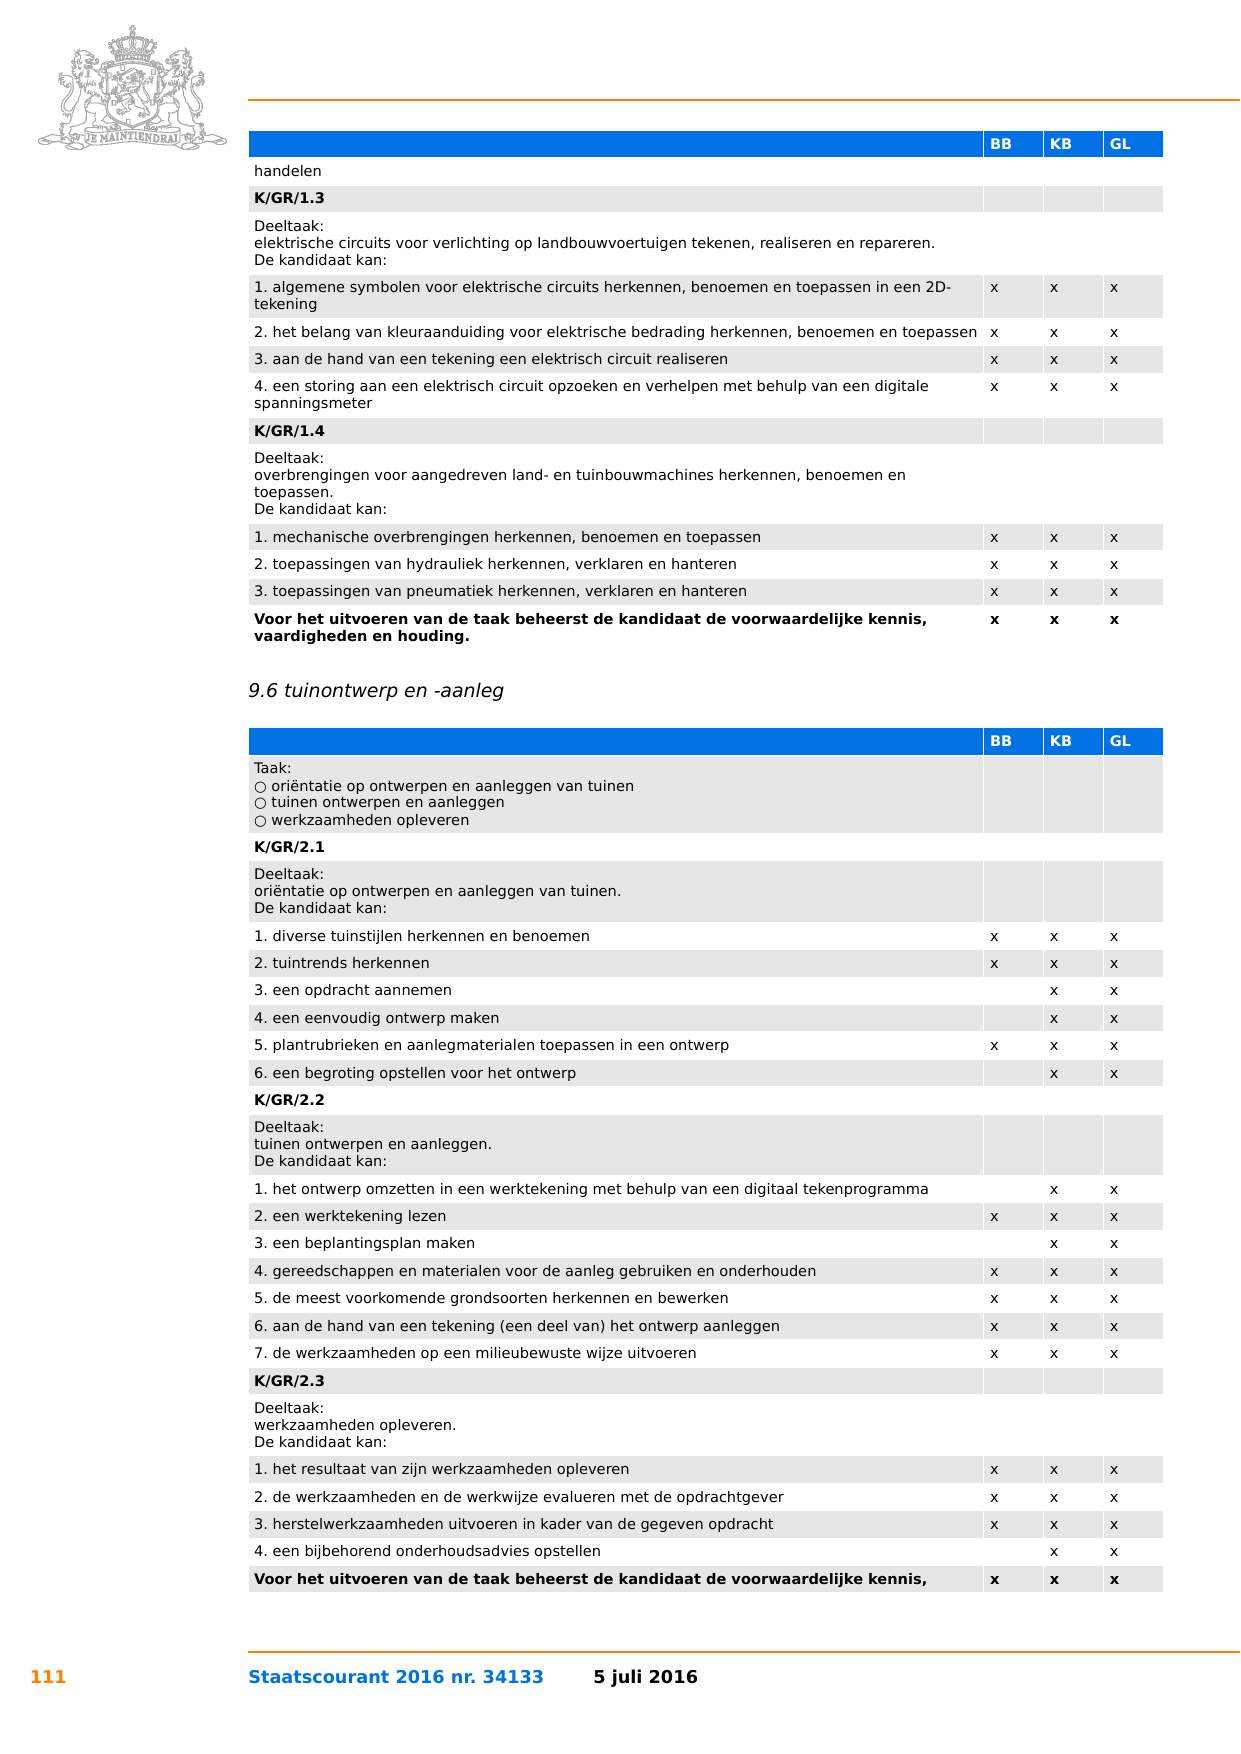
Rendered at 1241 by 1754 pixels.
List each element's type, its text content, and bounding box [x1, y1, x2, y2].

table_cell x [1044, 1484, 1103, 1510]
table_cell x [1044, 1231, 1103, 1257]
table_cell x [1104, 1060, 1163, 1086]
table_cell [984, 418, 1043, 444]
table_cell [984, 1005, 1043, 1031]
table_cell Deeltaak: oriëntatie op ontwerpen en aanleggen van tuinen. De kandidaat kan: [249, 861, 983, 922]
table_cell [984, 213, 1043, 273]
table_cell x [1044, 1033, 1103, 1059]
table_cell [1104, 1087, 1163, 1113]
table_cell [1104, 834, 1163, 860]
table_header KB [1044, 728, 1103, 755]
table_cell [1044, 445, 1103, 523]
table_header BB [984, 131, 1043, 157]
table_cell [984, 1060, 1043, 1086]
table_cell 3. toepassingen van pneumatiek herkennen, verklaren en hanteren [249, 579, 983, 605]
table_cell [1104, 1368, 1163, 1394]
table_cell x [1104, 551, 1163, 577]
table_cell x [1044, 1511, 1103, 1538]
table_cell K/GR/1.4 [249, 418, 983, 444]
table_cell x [984, 1258, 1043, 1284]
table_cell x [984, 1340, 1043, 1367]
table_cell [1044, 213, 1103, 273]
table_cell [1104, 213, 1163, 273]
table_cell x [1104, 374, 1163, 417]
table_cell x [984, 1511, 1043, 1538]
table_cell 3. een opdracht aannemen [249, 978, 983, 1004]
table_cell x [1044, 579, 1103, 605]
table_cell x [1044, 950, 1103, 977]
table_cell [1104, 186, 1163, 212]
table_cell x [1104, 923, 1163, 949]
table_cell 4. een storing aan een elektrisch circuit opzoeken en verhelpen met behulp van een digitale spanningsmeter [249, 374, 983, 417]
table_cell x [984, 551, 1043, 577]
table_cell [1104, 418, 1163, 444]
table_cell handelen [249, 158, 983, 185]
table_cell Deeltaak: elektrische circuits voor verlichting op landbouwvoertuigen tekenen, realiseren en repareren. De kandidaat kan: [249, 213, 983, 273]
table_cell x [1044, 1456, 1103, 1483]
table_cell 4. een eenvoudig ontwerp maken [249, 1005, 983, 1031]
table_cell x [984, 1456, 1043, 1483]
table_cell x [984, 1313, 1043, 1339]
table_cell [984, 445, 1043, 523]
table_header KB [1044, 131, 1103, 157]
table_cell 1. algemene symbolen voor elektrische circuits herkennen, benoemen en toepassen in een 2D-tekening [249, 275, 983, 318]
table_cell 3. herstelwerkzaamheden uitvoeren in kader van de gegeven opdracht [249, 1511, 983, 1538]
table_cell x [1104, 319, 1163, 345]
table_cell [1044, 1368, 1103, 1394]
table_cell 2. een werktekening lezen [249, 1203, 983, 1230]
table_cell 5. plantrubrieken en aanlegmaterialen toepassen in een ontwerp [249, 1033, 983, 1059]
table_cell [1044, 861, 1103, 922]
table_cell [1104, 756, 1163, 833]
table_cell K/GR/2.3 [249, 1368, 983, 1394]
table_cell x [984, 346, 1043, 373]
table_cell 3. aan de hand van een tekening een elektrisch circuit realiseren [249, 346, 983, 373]
table_cell [984, 861, 1043, 922]
table_cell 1. diverse tuinstijlen herkennen en benoemen [249, 923, 983, 949]
table_cell x [1104, 1456, 1163, 1483]
table_cell [984, 1231, 1043, 1257]
table_cell x [1044, 1203, 1103, 1230]
table_cell x [984, 319, 1043, 345]
table_cell x [984, 1566, 1043, 1592]
table_cell Deeltaak: overbrengingen voor aangedreven land- en tuinbouwmachines herkennen, benoemen en toepassen. De kandidaat kan: [249, 445, 983, 523]
table_cell x [1044, 1313, 1103, 1339]
table_cell x [1044, 1005, 1103, 1031]
table_cell 6. een begroting opstellen voor het ontwerp [249, 1060, 983, 1086]
table_cell 7. de werkzaamheden op een milieubewuste wijze uitvoeren [249, 1340, 983, 1367]
table_cell x [1104, 1340, 1163, 1367]
table_cell x [984, 923, 1043, 949]
table_cell x [1104, 1539, 1163, 1565]
table_cell [984, 834, 1043, 860]
table_cell Deeltaak: werkzaamheden opleveren. De kandidaat kan: [249, 1395, 983, 1455]
table_cell [1044, 186, 1103, 212]
table_cell x [1044, 524, 1103, 550]
table_cell x [1044, 1286, 1103, 1312]
table_cell x [1104, 606, 1163, 649]
table_cell [984, 1539, 1043, 1565]
table_cell [984, 1087, 1043, 1113]
table_header GL [1104, 131, 1163, 157]
table_cell 2. de werkzaamheden en de werkwijze evalueren met de opdrachtgever [249, 1484, 983, 1510]
table_cell x [1044, 551, 1103, 577]
table_cell x [1044, 1539, 1103, 1565]
table_cell [1104, 158, 1163, 185]
table_cell 6. aan de hand van een tekening (een deel van) het ontwerp aanleggen [249, 1313, 983, 1339]
table_cell K/GR/2.1 [249, 834, 983, 860]
table_cell x [984, 374, 1043, 417]
table_cell [1104, 445, 1163, 523]
table_cell x [984, 950, 1043, 977]
table_cell 2. toepassingen van hydrauliek herkennen, verklaren en hanteren [249, 551, 983, 577]
table_cell [984, 1176, 1043, 1202]
table_cell x [1044, 319, 1103, 345]
table_cell 1. mechanische overbrengingen herkennen, benoemen en toepassen [249, 524, 983, 550]
table_header GL [1104, 728, 1163, 755]
table_cell Taak: ○ oriëntatie op ontwerpen en aanleggen van tuinen ○ tuinen ontwerpen en aanleggen ○ werkzaamheden opleveren [249, 756, 983, 833]
table_cell 1. het resultaat van zijn werkzaamheden opleveren [249, 1456, 983, 1483]
table_header [249, 728, 983, 755]
table_cell [1104, 1395, 1163, 1455]
table_cell x [984, 579, 1043, 605]
table_cell x [1104, 346, 1163, 373]
picture [38, 25, 227, 150]
table_cell x [984, 1033, 1043, 1059]
table_cell x [984, 524, 1043, 550]
table_cell [1044, 158, 1103, 185]
table_cell K/GR/2.2 [249, 1087, 983, 1113]
table_cell x [1044, 606, 1103, 649]
table_cell x [984, 606, 1043, 649]
table_cell x [1044, 1340, 1103, 1367]
table_cell x [1044, 1566, 1103, 1592]
table_cell Deeltaak: tuinen ontwerpen en aanleggen. De kandidaat kan: [249, 1115, 983, 1175]
table_cell Voor het uitvoeren van de taak beheerst de kandidaat de voorwaardelijke kennis, vaardigheden en houding. [249, 606, 983, 649]
table_cell x [984, 1484, 1043, 1510]
table_cell 1. het ontwerp omzetten in een werktekening met behulp van een digitaal tekenprogramma [249, 1176, 983, 1202]
table_cell 2. tuintrends herkennen [249, 950, 983, 977]
table_cell [1044, 1087, 1103, 1113]
table_cell x [1104, 275, 1163, 318]
table_header BB [984, 728, 1043, 755]
table_cell x [1044, 923, 1103, 949]
table_cell [984, 158, 1043, 185]
table_cell x [1044, 1176, 1103, 1202]
table_cell x [1104, 978, 1163, 1004]
table_cell Voor het uitvoeren van de taak beheerst de kandidaat de voorwaardelijke kennis, [249, 1566, 983, 1592]
table_cell x [1104, 1286, 1163, 1312]
table_cell [1044, 834, 1103, 860]
table_cell x [1104, 1033, 1163, 1059]
table_cell x [1104, 1484, 1163, 1510]
table_cell x [1044, 1060, 1103, 1086]
table_cell x [1104, 1313, 1163, 1339]
table_cell x [1104, 524, 1163, 550]
table_cell 2. het belang van kleuraanduiding voor elektrische bedrading herkennen, benoemen en toepassen [249, 319, 983, 345]
table_cell x [984, 275, 1043, 318]
table_cell x [1104, 1176, 1163, 1202]
table_cell [1044, 1395, 1103, 1455]
table_cell x [1044, 1258, 1103, 1284]
table_cell 4. gereedschappen en materialen voor de aanleg gebruiken en onderhouden [249, 1258, 983, 1284]
table_cell [984, 756, 1043, 833]
table_cell x [1104, 1511, 1163, 1538]
table_cell x [1104, 1566, 1163, 1592]
table_cell x [984, 1203, 1043, 1230]
table_cell K/GR/1.3 [249, 186, 983, 212]
table_cell 3. een beplantingsplan maken [249, 1231, 983, 1257]
table_cell 4. een bijbehorend onderhoudsadvies opstellen [249, 1539, 983, 1565]
table_cell x [1104, 1005, 1163, 1031]
table_cell [984, 1395, 1043, 1455]
table_cell [1104, 1115, 1163, 1175]
table_cell x [1104, 1203, 1163, 1230]
table_cell x [984, 1286, 1043, 1312]
subtitle 9.6 tuinontwerp en -aanleg [248, 680, 1163, 702]
table_cell [1044, 418, 1103, 444]
table_cell [1104, 861, 1163, 922]
table_cell x [1104, 950, 1163, 977]
table_cell x [1044, 374, 1103, 417]
table_cell [984, 1368, 1043, 1394]
table_cell [1044, 756, 1103, 833]
table_cell x [1044, 275, 1103, 318]
table_cell x [1104, 1258, 1163, 1284]
table_cell [984, 1115, 1043, 1175]
table_cell [984, 978, 1043, 1004]
table_cell x [1104, 579, 1163, 605]
table_cell [984, 186, 1043, 212]
table_cell 5. de meest voorkomende grondsoorten herkennen en bewerken [249, 1286, 983, 1312]
table_cell [1044, 1115, 1103, 1175]
table_cell x [1044, 978, 1103, 1004]
table_header [249, 131, 983, 157]
table_cell x [1104, 1231, 1163, 1257]
table_cell x [1044, 346, 1103, 373]
